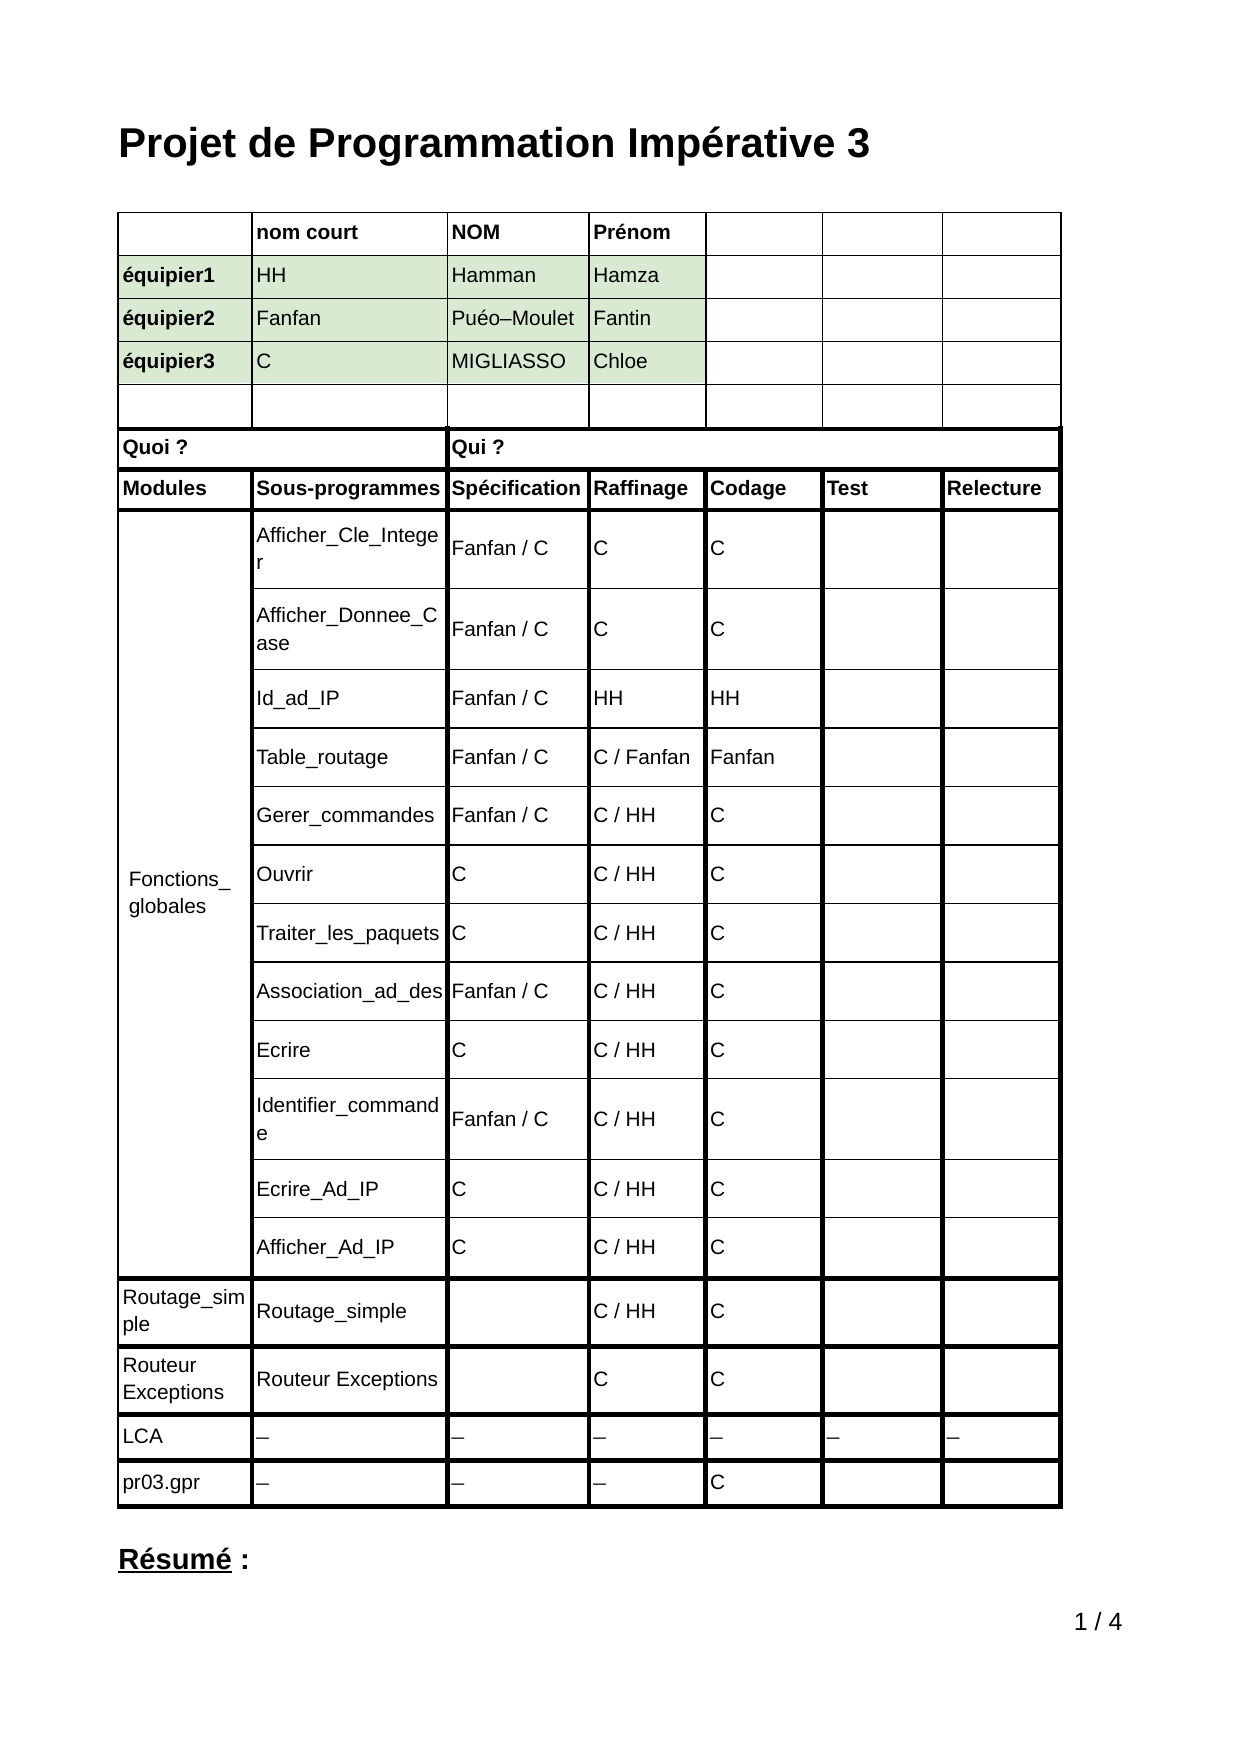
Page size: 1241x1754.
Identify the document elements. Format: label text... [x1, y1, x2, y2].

table_cell Codage [708, 472, 820, 507]
table_cell [823, 256, 942, 298]
table_cell Fanfan / C [450, 512, 587, 588]
table_cell C / HH [591, 904, 703, 961]
table_cell Table_routage [254, 729, 445, 786]
table_cell [825, 1021, 940, 1078]
table_cell C / Fanfan [591, 729, 703, 786]
table_cell C [708, 1463, 820, 1504]
table_cell [943, 256, 1060, 298]
table_cell [943, 342, 1060, 383]
table_cell [823, 385, 942, 426]
table_cell C [708, 1349, 820, 1412]
table_cell [825, 670, 940, 727]
table_cell Association_ad_des [254, 963, 445, 1020]
table_cell C [708, 1160, 820, 1217]
table_cell C [591, 512, 703, 588]
table_cell [943, 299, 1060, 341]
table_cell C / HH [591, 1079, 703, 1159]
table_cell Fonctions_globales [119, 512, 250, 1276]
table_cell Qui ? [450, 431, 1058, 467]
table_cell C [591, 589, 703, 668]
table_cell équipier3 [119, 342, 251, 383]
table_cell Spécification [450, 472, 587, 507]
table_cell – [708, 1417, 820, 1458]
table_cell [823, 342, 942, 383]
table_cell Raffinage [591, 472, 703, 507]
table_cell HH [253, 256, 447, 298]
table_header [943, 213, 1060, 255]
table_cell C / HH [591, 1021, 703, 1078]
table_cell [945, 963, 1058, 1020]
table_cell Routage_simple [119, 1281, 250, 1344]
table_header Prénom [590, 213, 705, 255]
table_cell Modules [119, 472, 250, 507]
table_cell Fanfan / C [450, 729, 587, 786]
table_cell [253, 385, 447, 426]
table_cell Routage_simple [254, 1281, 445, 1344]
table_cell C [450, 1218, 587, 1276]
table_cell C [450, 1160, 587, 1217]
table_cell HH [591, 670, 703, 727]
table_cell [825, 787, 940, 844]
table_cell Afficher_Cle_Integer [254, 512, 445, 588]
table_cell Fanfan / C [450, 787, 587, 844]
table_cell Fanfan [253, 299, 447, 341]
table_cell Traiter_les_paquets [254, 904, 445, 961]
table_cell Afficher_Donnee_Case [254, 589, 445, 668]
table_cell [945, 512, 1058, 588]
table_cell [707, 342, 822, 383]
table_cell [945, 1021, 1058, 1078]
table_cell C [708, 589, 820, 668]
table_cell [945, 1160, 1058, 1217]
table_cell – [254, 1463, 445, 1504]
table_cell LCA [119, 1417, 250, 1458]
table_cell Id_ad_IP [254, 670, 445, 727]
table_cell [825, 1160, 940, 1217]
table_cell Hamman [448, 256, 588, 298]
table_cell HH [708, 670, 820, 727]
table_cell C [450, 846, 587, 903]
table_cell [945, 589, 1058, 668]
table_cell [590, 385, 705, 426]
table_cell C / HH [591, 1160, 703, 1217]
table_cell [945, 787, 1058, 844]
table_cell [945, 1349, 1058, 1412]
table_cell équipier2 [119, 299, 251, 341]
table_cell Quoi ? [119, 431, 445, 467]
table_cell [119, 385, 251, 426]
table_cell Fanfan / C [450, 589, 587, 668]
table_cell Fanfan / C [450, 1079, 587, 1159]
table_cell [825, 846, 940, 903]
table_cell [825, 1281, 940, 1344]
table_cell Fanfan [708, 729, 820, 786]
table_cell [707, 256, 822, 298]
table_cell C / HH [591, 787, 703, 844]
table_header [707, 213, 822, 255]
table_cell – [450, 1463, 587, 1504]
table_cell équipier1 [119, 256, 251, 298]
table_cell Identifier_commande [254, 1079, 445, 1159]
table_cell [825, 512, 940, 588]
table_cell C [708, 512, 820, 588]
table_cell [945, 1079, 1058, 1159]
table_cell – [254, 1417, 445, 1458]
table_cell C [708, 1281, 820, 1344]
table_cell [707, 385, 822, 426]
table_cell C [708, 1021, 820, 1078]
table_cell C / HH [591, 1218, 703, 1276]
table_cell C [708, 963, 820, 1020]
table_cell Afficher_Ad_IP [254, 1218, 445, 1276]
table_cell Gerer_commandes [254, 787, 445, 844]
table_cell C [708, 787, 820, 844]
table_cell – [945, 1417, 1058, 1458]
table_header nom court [253, 213, 447, 255]
table_cell C [708, 1218, 820, 1276]
table_cell – [450, 1417, 587, 1458]
text Résumé : [118, 1542, 1122, 1575]
table_cell [825, 1218, 940, 1276]
table_cell Sous-programmes [254, 472, 445, 507]
table_cell – [591, 1463, 703, 1504]
table_cell – [591, 1417, 703, 1458]
table_cell Chloe [590, 342, 705, 383]
table_cell [945, 1218, 1058, 1276]
table_cell C / HH [591, 846, 703, 903]
table_header [823, 213, 942, 255]
text Projet de Programmation Impérative 3 [118, 118, 1122, 166]
table_header NOM [448, 213, 588, 255]
table_cell [825, 1463, 940, 1504]
table_cell [945, 846, 1058, 903]
table_cell [945, 670, 1058, 727]
table_header [119, 213, 251, 255]
table_cell – [825, 1417, 940, 1458]
table_cell C [591, 1349, 703, 1412]
table_cell [945, 729, 1058, 786]
table_cell Relecture [945, 472, 1058, 507]
table_cell [825, 1349, 940, 1412]
table_cell C [450, 904, 587, 961]
table_cell Ecrire_Ad_IP [254, 1160, 445, 1217]
table_cell C [708, 846, 820, 903]
table_cell [825, 1079, 940, 1159]
table_cell C / HH [591, 963, 703, 1020]
table_cell Fanfan / C [450, 670, 587, 727]
table_cell C [450, 1021, 587, 1078]
table_cell C [708, 904, 820, 961]
table_cell [943, 385, 1060, 426]
table_cell Fantin [590, 299, 705, 341]
table_cell MIGLIASSO [448, 342, 588, 383]
table_cell [448, 385, 588, 426]
table_cell Test [825, 472, 940, 507]
table_cell [825, 904, 940, 961]
table_cell pr03.gpr [119, 1463, 250, 1504]
table_cell [825, 729, 940, 786]
table_cell Routeur Exceptions [254, 1349, 445, 1412]
table_cell [945, 904, 1058, 961]
table_cell Ouvrir [254, 846, 445, 903]
table_cell Hamza [590, 256, 705, 298]
table_cell Ecrire [254, 1021, 445, 1078]
table_cell [450, 1281, 587, 1344]
table_cell [825, 589, 940, 668]
table_cell [945, 1281, 1058, 1344]
table_cell Routeur Exceptions [119, 1349, 250, 1412]
table_cell C [253, 342, 447, 383]
table_cell [450, 1349, 587, 1412]
table_cell [707, 299, 822, 341]
table_cell Puéo–Moulet [448, 299, 588, 341]
table_cell [945, 1463, 1058, 1504]
table_cell [825, 963, 940, 1020]
table_cell Fanfan / C [450, 963, 587, 1020]
table_cell [823, 299, 942, 341]
table_cell C [708, 1079, 820, 1159]
table_cell C / HH [591, 1281, 703, 1344]
